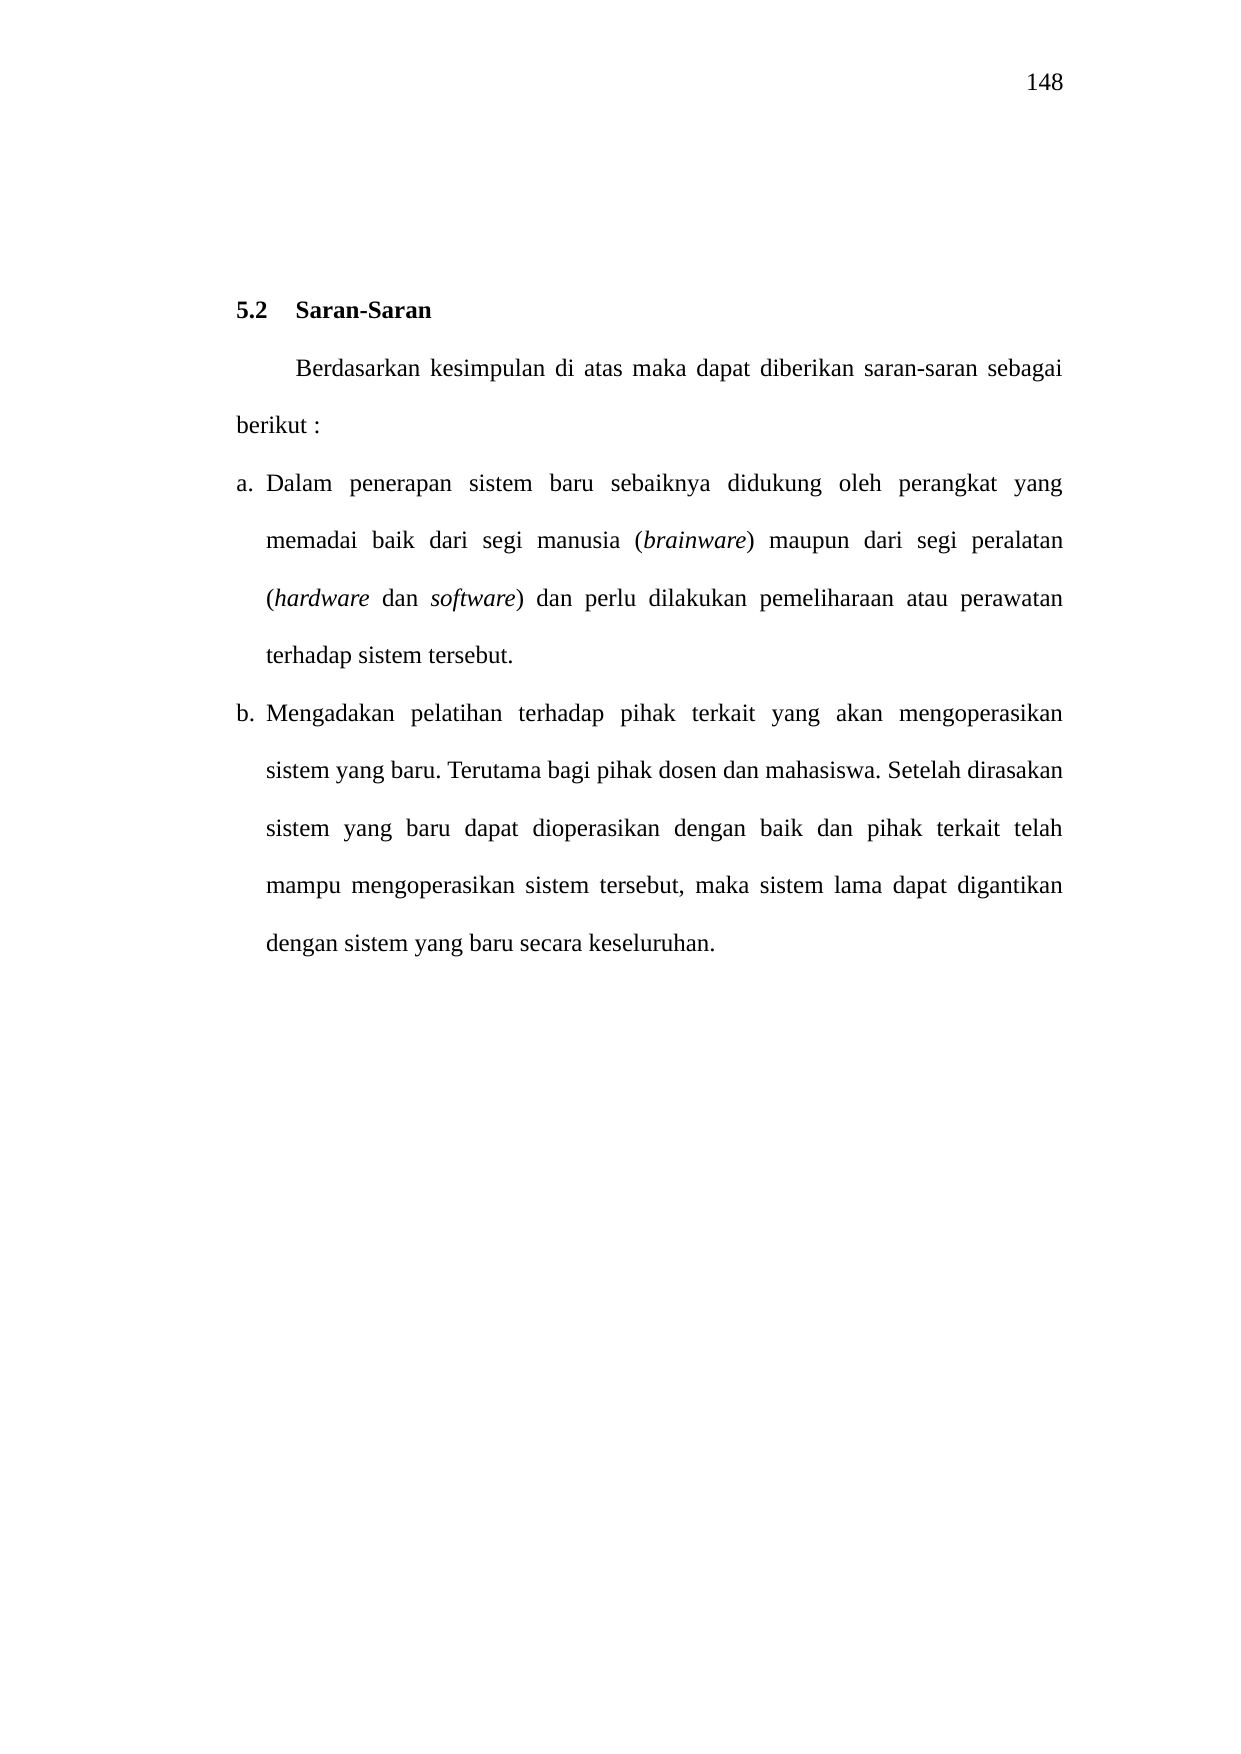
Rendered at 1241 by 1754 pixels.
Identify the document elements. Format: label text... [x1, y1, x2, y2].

subtitle 5.2 Saran-Saran [236, 295, 1063, 324]
list Dalam penerapan sistem baru sebaiknya didukung oleh perangkat yang memadai baik dari segi manusia (brainware) maupun dari segi peralatan (hardware dan software) dan perlu dilakukan pemeliharaan atau perawatan terhadap sistem tersebut. [236, 468, 1063, 669]
text Berdasarkan kesimpulan di atas maka dapat diberikan saran-saran sebagai berikut : [236, 353, 1063, 439]
list Mengadakan pelatihan terhadap pihak terkait yang akan mengoperasikan sistem yang baru. Terutama bagi pihak dosen dan mahasiswa. Setelah dirasakan sistem yang baru dapat dioperasikan dengan baik dan pihak terkait telah mampu mengoperasikan sistem tersebut, maka sistem lama dapat digantikan dengan sistem yang baru secara keseluruhan. [236, 698, 1063, 957]
